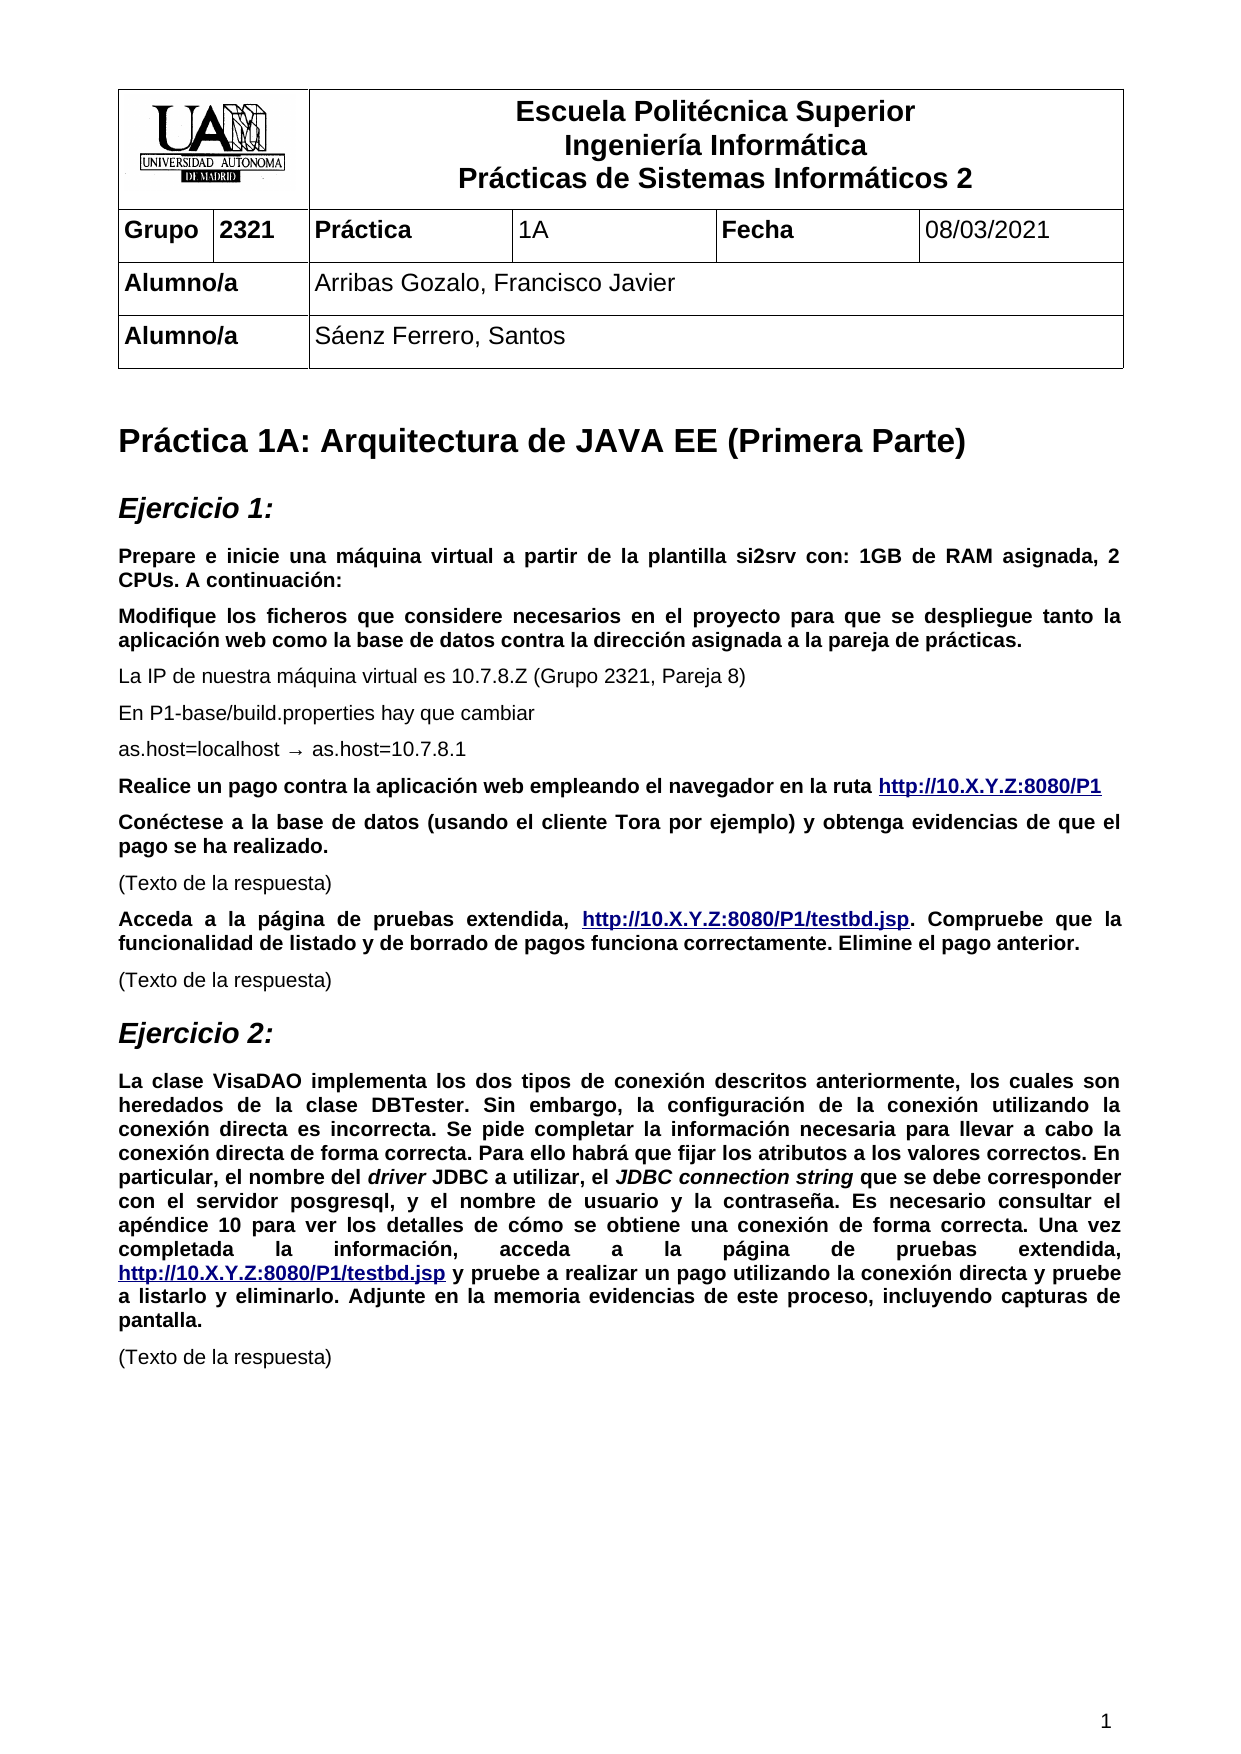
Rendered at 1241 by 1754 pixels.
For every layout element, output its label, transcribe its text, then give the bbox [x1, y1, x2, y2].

text En P1-base/build.properties hay que cambiar [118, 701, 1122, 725]
table_header [119, 90, 308, 209]
text (Texto de la respuesta) [118, 871, 1122, 894]
table_header Escuela Politécnica Superior Ingeniería Informática Prácticas de Sistemas Informáticos 2 [310, 90, 1123, 209]
picture [123, 94, 296, 191]
table_cell Alumno/a [119, 316, 308, 368]
table_cell 1A [513, 210, 716, 262]
text Modifique los ficheros que considere necesarios en el proyecto para que se despliegue tanto la aplicación web como la base de datos contra la dirección asignada a la pareja de prácticas. [118, 604, 1122, 652]
text Realice un pago contra la aplicación web empleando el navegador en la ruta http://10.X.Y.Z:8080/P1 [118, 774, 1122, 798]
text Acceda a la página de pruebas extendida, http://10.X.Y.Z:8080/P1/testbd.jsp. Compruebe que la funcionalidad de listado y de borrado de pagos funciona correctamente. Elimine el pago anterior. [118, 907, 1122, 955]
text Prepare e inicie una máquina virtual a partir de la plantilla si2srv con: 1GB de RAM asignada, 2 CPUs. A continuación: [118, 543, 1122, 591]
table_cell Alumno/a [119, 263, 308, 315]
text as.host=localhost → as.host=10.7.8.1 [118, 737, 1122, 761]
text La IP de nuestra máquina virtual es 10.7.8.Z (Grupo 2321, Pareja 8) [118, 664, 1122, 688]
table_cell 2321 [214, 210, 308, 262]
text (Texto de la respuesta) [118, 967, 1122, 991]
table_cell Arribas Gozalo, Francisco Javier [310, 263, 1123, 315]
subtitle Ejercicio 2: [118, 1016, 1122, 1050]
table_cell Práctica [310, 210, 512, 262]
subtitle Práctica 1A: Arquitectura de JAVA EE (Primera Parte) [118, 421, 1122, 460]
subtitle Ejercicio 1: [118, 491, 1122, 525]
table_cell 08/03/2021 [920, 210, 1123, 262]
table_cell Grupo [119, 210, 213, 262]
text (Texto de la respuesta) [118, 1345, 1122, 1369]
text La clase VisaDAO implementa los dos tipos de conexión descritos anteriormente, los cuales son heredados de la clase DBTester. Sin embargo, la configuración de la conexión utilizando la conexión directa es incorrecta. Se pide completar la información necesaria para llevar a cabo la conexión directa de forma correcta. Para ello habrá que fijar los atributos a los valores correctos. En particular, el nombre del driver JDBC a utilizar, el JDBC connection string que se debe corresponder con el servidor posgresql, y el nombre de usuario y la contraseña. Es necesario consultar el apéndice 10 para ver los detalles de cómo se obtiene una conexión de forma correcta. Una vez completada la información, acceda a la página de pruebas extendida, http://10.X.Y.Z:8080/P1/testbd.jsp y pruebe a realizar un pago utilizando la conexión directa y pruebe a listarlo y eliminarlo. Adjunte en la memoria evidencias de este proceso, incluyendo capturas de pantalla. [118, 1069, 1122, 1332]
table_cell Fecha [717, 210, 919, 262]
text Conéctese a la base de datos (usando el cliente Tora por ejemplo) y obtenga evidencias de que el pago se ha realizado. [118, 810, 1122, 858]
table_cell Sáenz Ferrero, Santos [310, 316, 1123, 368]
